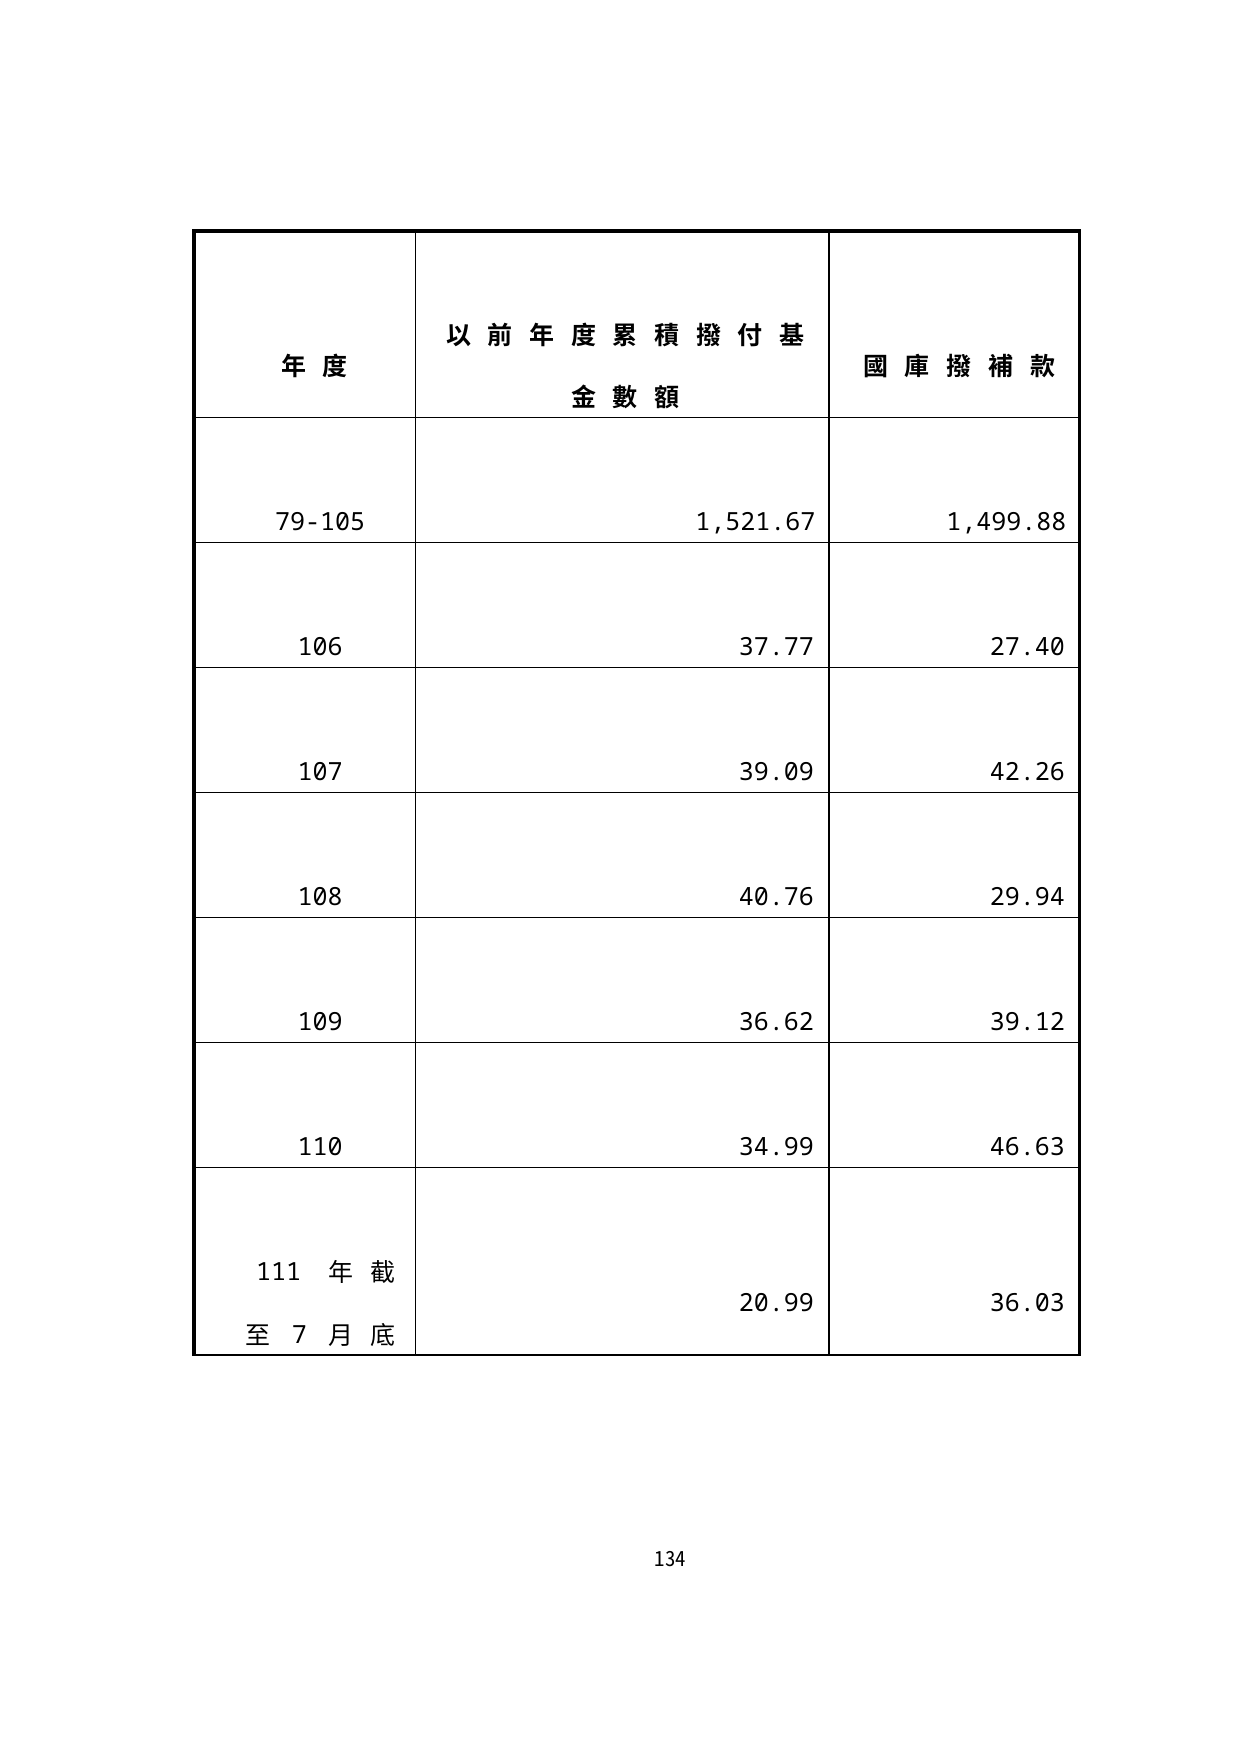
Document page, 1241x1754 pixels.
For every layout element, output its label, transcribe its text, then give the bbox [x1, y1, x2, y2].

table_cell 29.94 [830, 793, 1078, 917]
table_cell 27.40 [830, 543, 1078, 667]
table_cell 20.99 [416, 1168, 828, 1354]
table_cell 110 [196, 1043, 415, 1167]
table_cell 40.76 [416, 793, 828, 917]
table_cell 39.12 [830, 918, 1078, 1042]
table_cell 42.26 [830, 668, 1078, 792]
table_cell 106 [196, 543, 415, 667]
table_cell 36.03 [830, 1168, 1078, 1354]
table_cell 107 [196, 668, 415, 792]
table_cell 37.77 [416, 543, 828, 667]
table_cell 36.62 [416, 918, 828, 1042]
table_cell 111年截至7月底 [196, 1168, 415, 1354]
table_cell 1,521.67 [416, 418, 828, 542]
table_header 以前年度累積撥付基金數額 [416, 233, 828, 417]
table_cell 46.63 [830, 1043, 1078, 1167]
table_cell 34.99 [416, 1043, 828, 1167]
table_header 國庫撥補款 [830, 233, 1078, 417]
table_cell 79-105 [196, 418, 415, 542]
table_header 年度 [196, 233, 415, 417]
table_cell 1,499.88 [830, 418, 1078, 542]
table_cell 109 [196, 918, 415, 1042]
table_cell 39.09 [416, 668, 828, 792]
table_cell 108 [196, 793, 415, 917]
